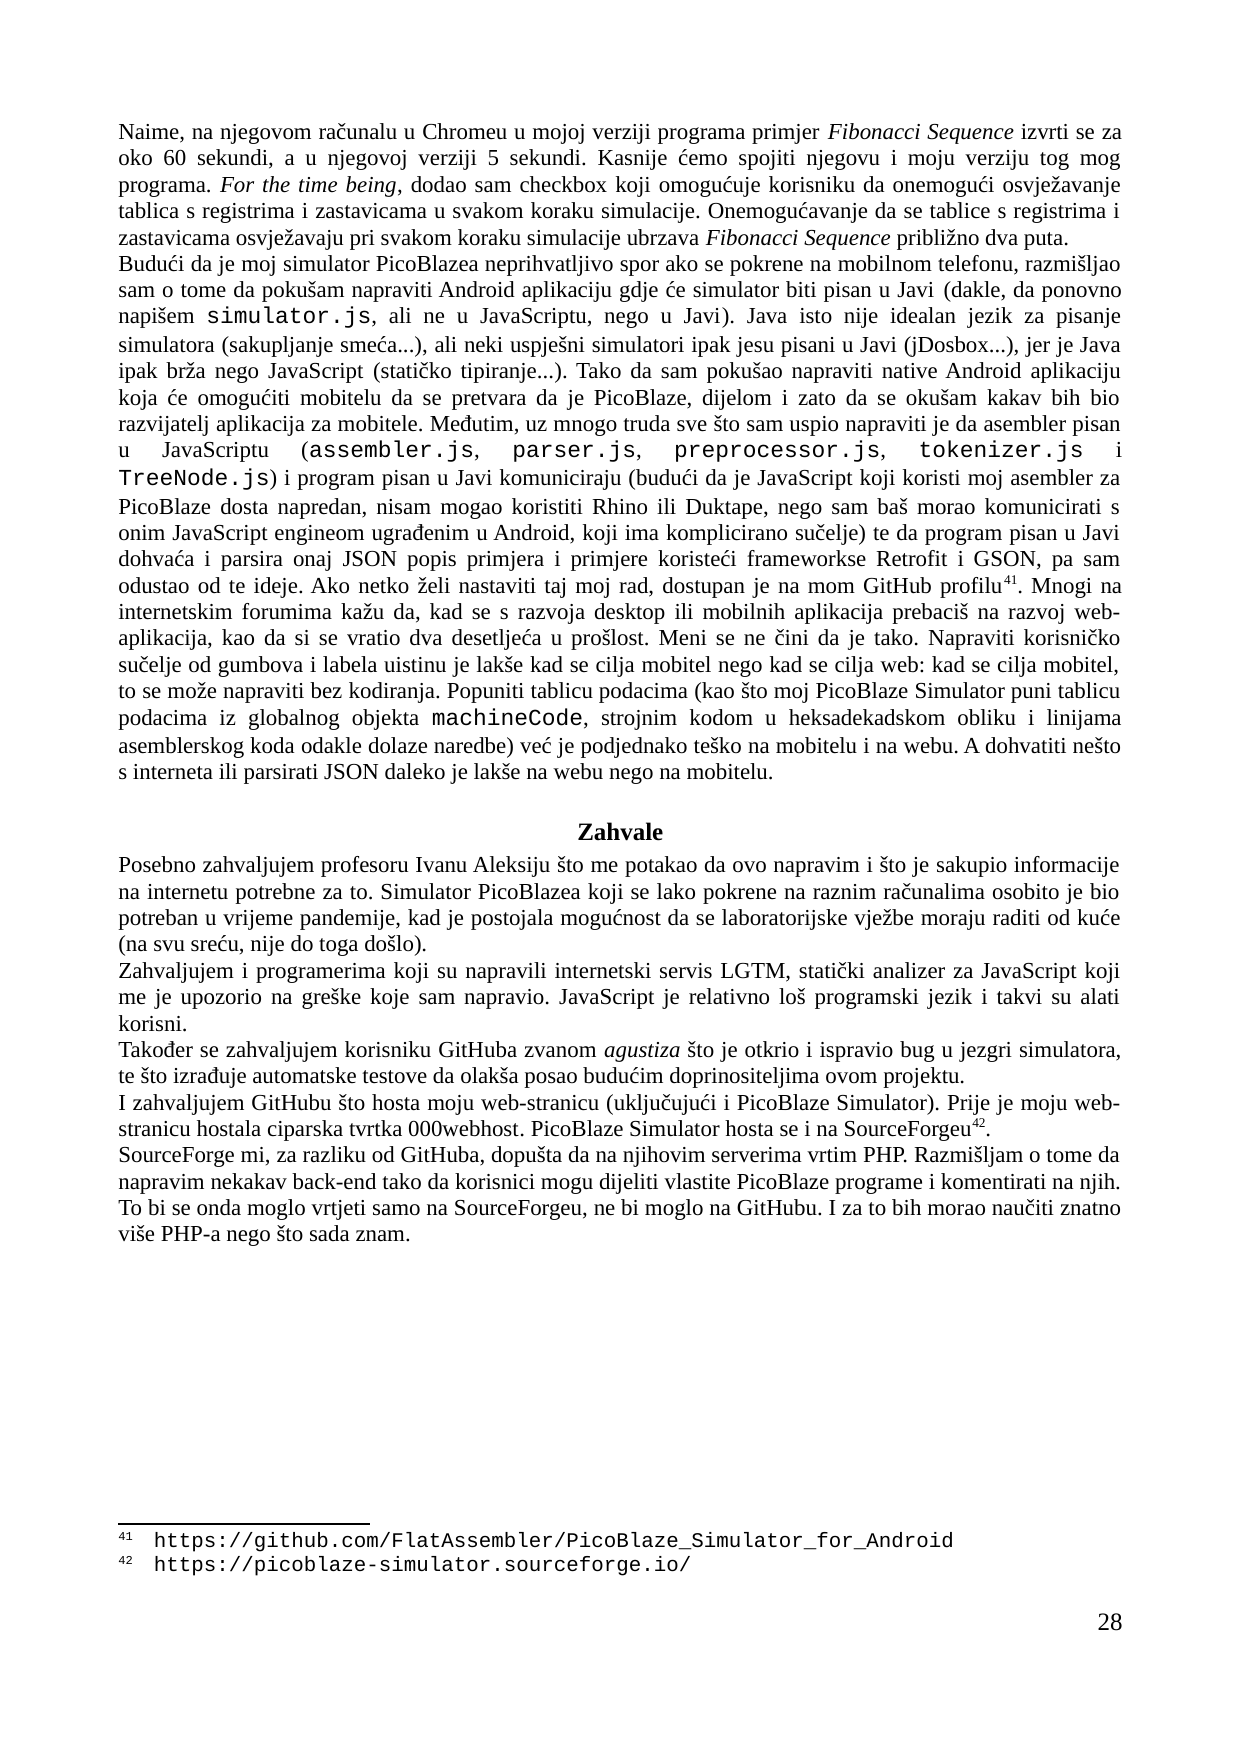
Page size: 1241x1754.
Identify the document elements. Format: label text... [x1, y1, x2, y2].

text Naime, na njegovom računalu u Chromeu u mojoj verziji programa primjer Fibonacci Sequence izvrti se za oko 60 sekundi, a u njegovoj verziji 5 sekundi. Kasnije ćemo spojiti njegovu i moju verziju tog mog programa. For the time being, dodao sam checkbox koji omogućuje korisniku da onemogući osvježavanje tablica s registrima i zastavicama u svakom koraku simulacije. Onemogućavanje da se tablice s registrima i zastavicama osvježavaju pri svakom koraku simulacije ubrzava Fibonacci Sequence približno dva puta. [118, 118, 1122, 250]
text Zahvaljujem i programerima koji su napravili internetski servis LGTM, statički analizer za JavaScript koji me je upozorio na greške koje sam napravio. JavaScript je relativno loš programski jezik i takvi su alati korisni. [118, 957, 1122, 1036]
text Zahvale [118, 817, 1122, 846]
text Budući da je moj simulator PicoBlazea neprihvatljivo spor ako se pokrene na mobilnom telefonu, razmišljao sam o tome da pokušam napraviti Android aplikaciju gdje će simulator biti pisan u Javi (dakle, da ponovno napišem simulator.js, ali ne u JavaScriptu, nego u Javi). Java isto nije idealan jezik za pisanje simulatora (sakupljanje smeća...), ali neki uspješni simulatori ipak jesu pisani u Javi (jDosbox...), jer je Java ipak brža nego JavaScript (statičko tipiranje...). Tako da sam pokušao napraviti native Android aplikaciju koja će omogućiti mobitelu da se pretvara da je PicoBlaze, dijelom i zato da se okušam kakav bih bio razvijatelj aplikacija za mobitele. Međutim, uz mnogo truda sve što sam uspio napraviti je da asembler pisan u JavaScriptu (assembler.js, parser.js, preprocessor.js, tokenizer.js i TreeNode.js) i program pisan u Javi komuniciraju (budući da je JavaScript koji koristi moj asembler za PicoBlaze dosta napredan, nisam mogao koristiti Rhino ili Duktape, nego sam baš morao komunicirati s onim JavaScript engineom ugrađenim u Android, koji ima komplicirano sučelje) te da program pisan u Javi dohvaća i parsira onaj JSON popis primjera i primjere koristeći frameworkse Retrofit i GSON, pa sam odustao od te ideje. Ako netko želi nastaviti taj moj rad, dostupan je na mom GitHub profilu. Mnogi na internetskim forumima kažu da, kad se s razvoja desktop ili mobilnih aplikacija prebaciš na razvoj web-aplikacija, kao da si se vratio dva desetljeća u prošlost. Meni se ne čini da je tako. Napraviti korisničko sučelje od gumbova i labela uistinu je lakše kad se cilja mobitel nego kad se cilja web: kad se cilja mobitel, to se može napraviti bez kodiranja. Popuniti tablicu podacima (kao što moj PicoBlaze Simulator puni tablicu podacima iz globalnog objekta machineCode, strojnim kodom u heksadekadskom obliku i linijama asemblerskog koda odakle dolaze naredbe) već je podjednako teško na mobitelu i na webu. A dohvatiti nešto s interneta ili parsirati JSON daleko je lakše na webu nego na mobitelu. [118, 250, 1122, 784]
text https://github.com/FlatAssembler/PicoBlaze_Simulator_for_Android [118, 1530, 1122, 1554]
text I zahvaljujem GitHubu što hosta moju web-stranicu (uključujući i PicoBlaze Simulator). Prije je moju web-stranicu hostala ciparska tvrtka 000webhost. PicoBlaze Simulator hosta se i na SourceForgeu. [118, 1089, 1122, 1141]
text Također se zahvaljujem korisniku GitHuba zvanom agustiza što je otkrio i ispravio bug u jezgri simulatora, te što izrađuje automatske testove da olakša posao budućim doprinositeljima ovom projektu. [118, 1036, 1122, 1089]
text SourceForge mi, za razliku od GitHuba, dopušta da na njihovim serverima vrtim PHP. Razmišljam o tome da napravim nekakav back-end tako da korisnici mogu dijeliti vlastite PicoBlaze programe i komentirati na njih. To bi se onda moglo vrtjeti samo na SourceForgeu, ne bi moglo na GitHubu. I za to bih morao naučiti znatno više PHP-a nego što sada znam. [118, 1141, 1122, 1247]
text Posebno zahvaljujem profesoru Ivanu Aleksiju što me potakao da ovo napravim i što je sakupio informacije na internetu potrebne za to. Simulator PicoBlazea koji se lako pokrene na raznim računalima osobito je bio potreban u vrijeme pandemije, kad je postojala mogućnost da se laboratorijske vježbe moraju raditi od kuće (na svu sreću, nije do toga došlo). [118, 851, 1122, 957]
text https://picoblaze-simulator.sourceforge.io/ [118, 1554, 1122, 1578]
